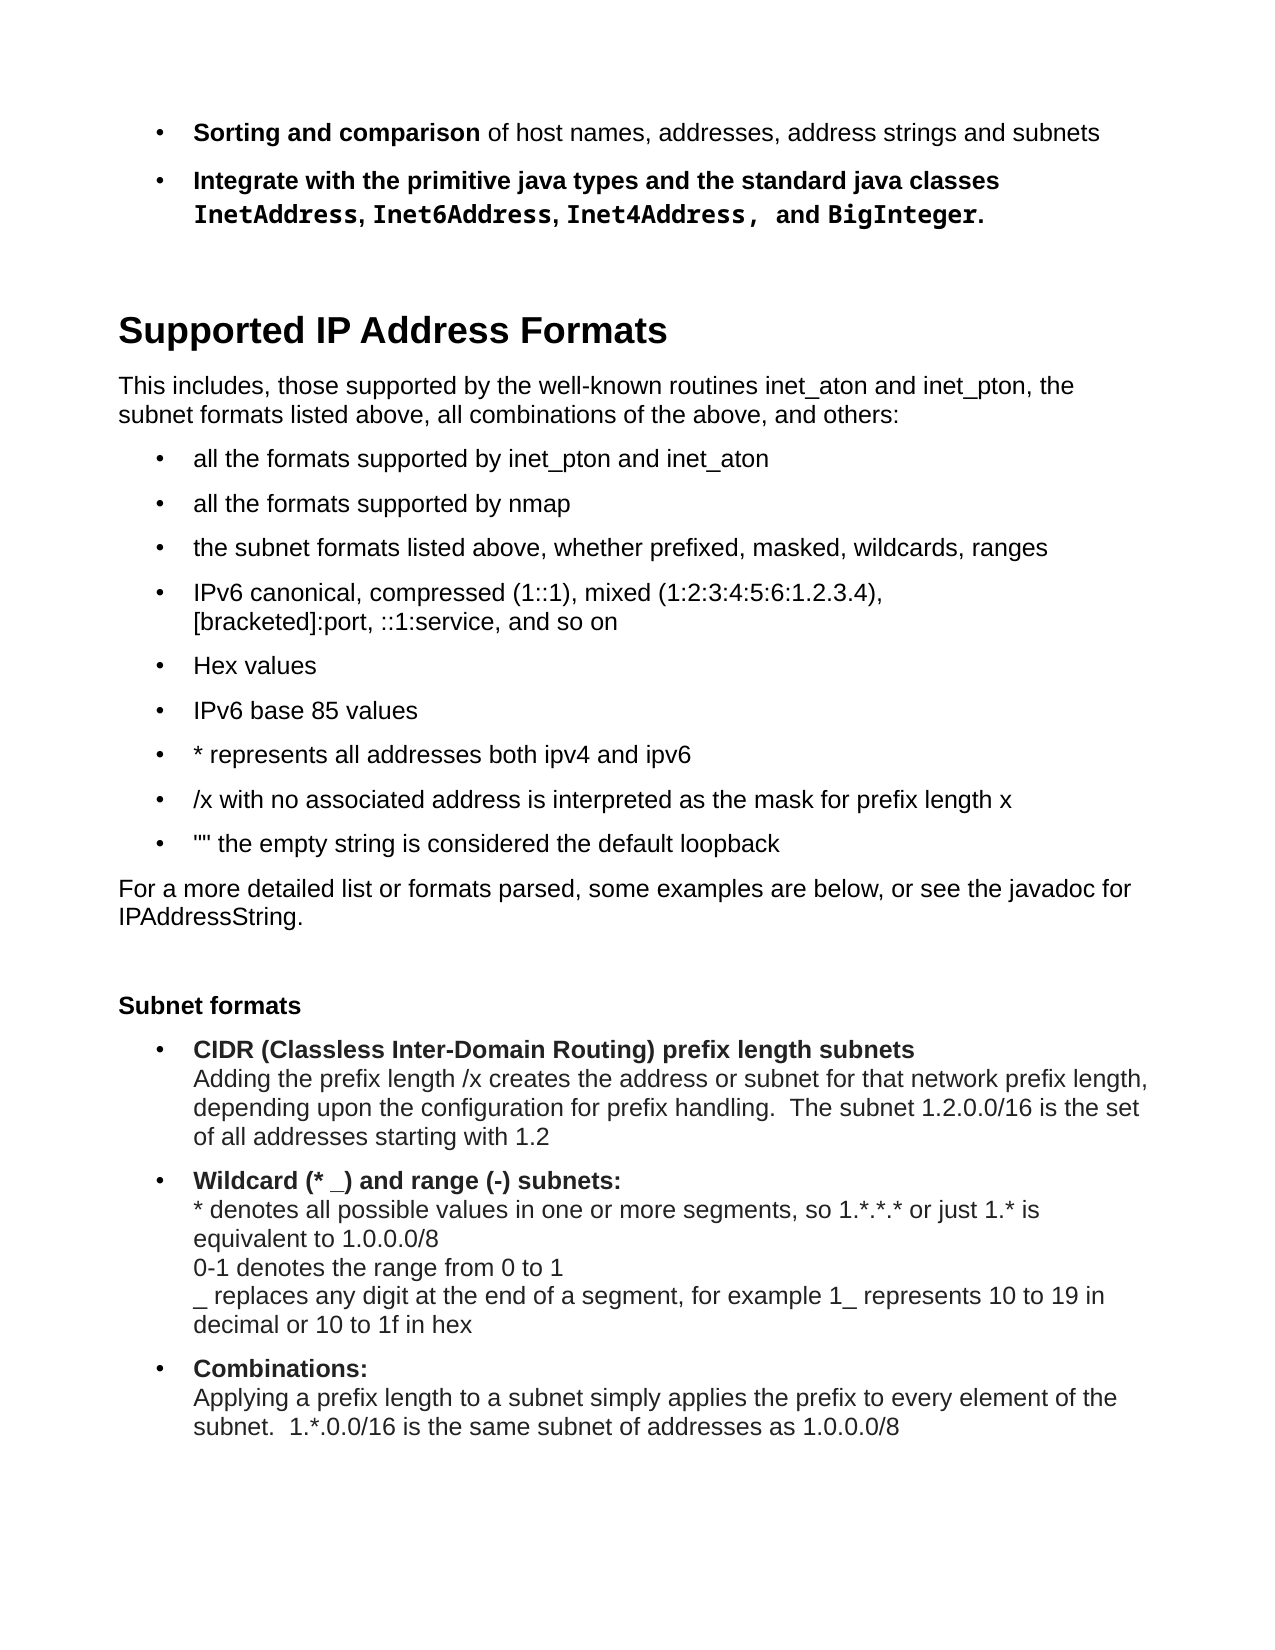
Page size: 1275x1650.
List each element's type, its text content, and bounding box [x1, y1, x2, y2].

list IPv6 base 85 values [156, 696, 1157, 724]
text This includes, those supported by the well-known routines inet_aton and inet_pton, the subnet formats listed above, all combinations of the above, and others: [118, 371, 1157, 429]
list IPv6 canonical, compressed (1::1), mixed (1:2:3:4:5:6:1.2.3.4), [bracketed]:port, ::1:service, and so on [156, 578, 1157, 636]
list all the formats supported by nmap [156, 489, 1157, 518]
list the subnet formats listed above, whether prefixed, masked, wildcards, ranges [156, 533, 1157, 562]
list Combinations: Applying a prefix length to a subnet simply applies the prefix to every element of the subnet. 1.*.0.0/16 is the same subnet of addresses as 1.0.0.0/8 [156, 1354, 1157, 1441]
list "" the empty string is considered the default loopback [156, 829, 1157, 858]
list Hex values [156, 651, 1157, 680]
list Sorting and comparison of host names, addresses, address strings and subnets [156, 118, 1157, 147]
subtitle Supported IP Address Formats [118, 308, 1157, 351]
list /x with no associated address is interpreted as the mask for prefix length x [156, 784, 1157, 813]
list Wildcard (* _) and range (-) subnets: * denotes all possible values in one or more segments, so 1.*.*.* or just 1.* is equivalent to 1.0.0.0/8 0-1 denotes the range from 0 to 1 _ replaces any digit at the end of a segment, for example 1_ represents 10 to 19 in decimal or 10 to 1f in hex [156, 1166, 1157, 1339]
list CIDR (Classless Inter-Domain Routing) prefix length subnets Adding the prefix length /x creates the address or subnet for that network prefix length, depending upon the configuration for prefix handling. The subnet 1.2.0.0/16 is the set of all addresses starting with 1.2 [156, 1035, 1157, 1151]
list * represents all addresses both ipv4 and ipv6 [156, 740, 1157, 769]
list Integrate with the primitive java types and the standard java classes InetAddress, Inet6Address, Inet4Address, and BigInteger. [156, 163, 1157, 231]
list all the formats supported by inet_pton and inet_aton [156, 444, 1157, 473]
text Subnet formats [118, 991, 1157, 1020]
text For a more detailed list or formats parsed, some examples are below, or see the javadoc for IPAddressString. [118, 873, 1157, 931]
